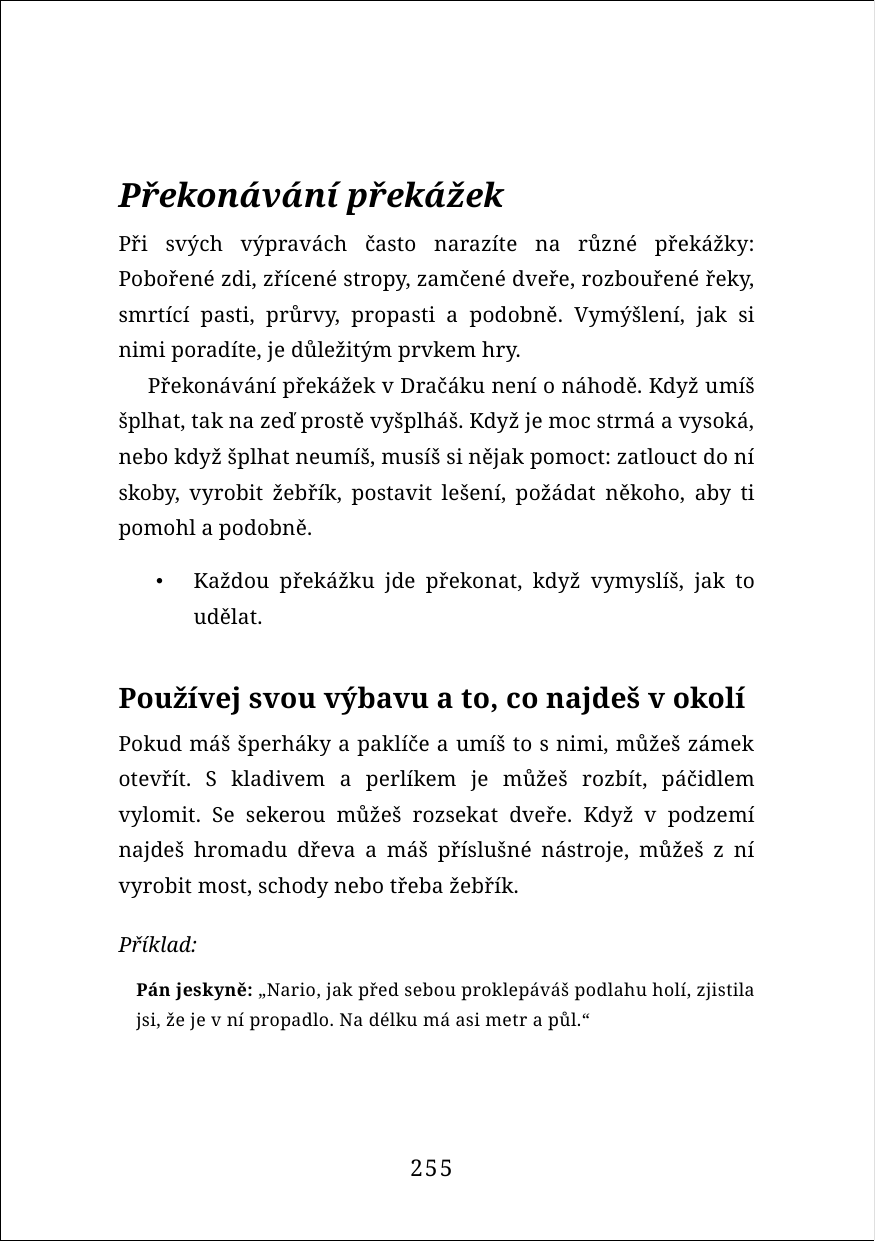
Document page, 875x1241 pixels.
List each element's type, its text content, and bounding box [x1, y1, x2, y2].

text Při svých výpravách často narazíte na různé překážky: Pobořené zdi, zřícené stropy, zamčené dveře, rozbouřené řeky, smrtící pasti, průrvy, propasti a podobně. Vymýšlení, jak si nimi poradíte, je důležitým prvkem hry. Překonávání překážek v Dračáku není o náhodě. Když umíš šplhat, tak na zeď prostě vyšplháš. Když je moc strmá a vysoká, nebo když šplhat neumíš, musíš si nějak pomoct: zatlouct do ní skoby, vyrobit žebřík, postavit lešení, požádat někoho, aby ti pomohl a podobně. [118, 229, 756, 542]
text Pokud máš šperháky a paklíče a umíš to s nimi, můžeš zámek otevřít. S kladivem a perlíkem je můžeš rozbít, páčidlem vylomit. Se sekerou můžeš rozsekat dveře. Když v podzemí najdeš hromadu dřeva a máš příslušné nástroje, můžeš z ní vyrobit most, schody nebo třeba žebřík. [118, 729, 756, 899]
text Příklad: [118, 930, 756, 958]
subtitle Používej svou výbavu a to, co najdeš v okolí [118, 679, 756, 717]
list Každou překážku jde překonat, když vymyslíš, jak to udělat. [156, 566, 756, 630]
text Pán jeskyně: „Nario, jak před sebou proklepáváš podlahu holí, zjistila jsi, že je v ní propadlo. Na délku má asi metr a půl.“ [136, 977, 756, 1032]
subtitle Překonávání překážek [118, 172, 756, 217]
